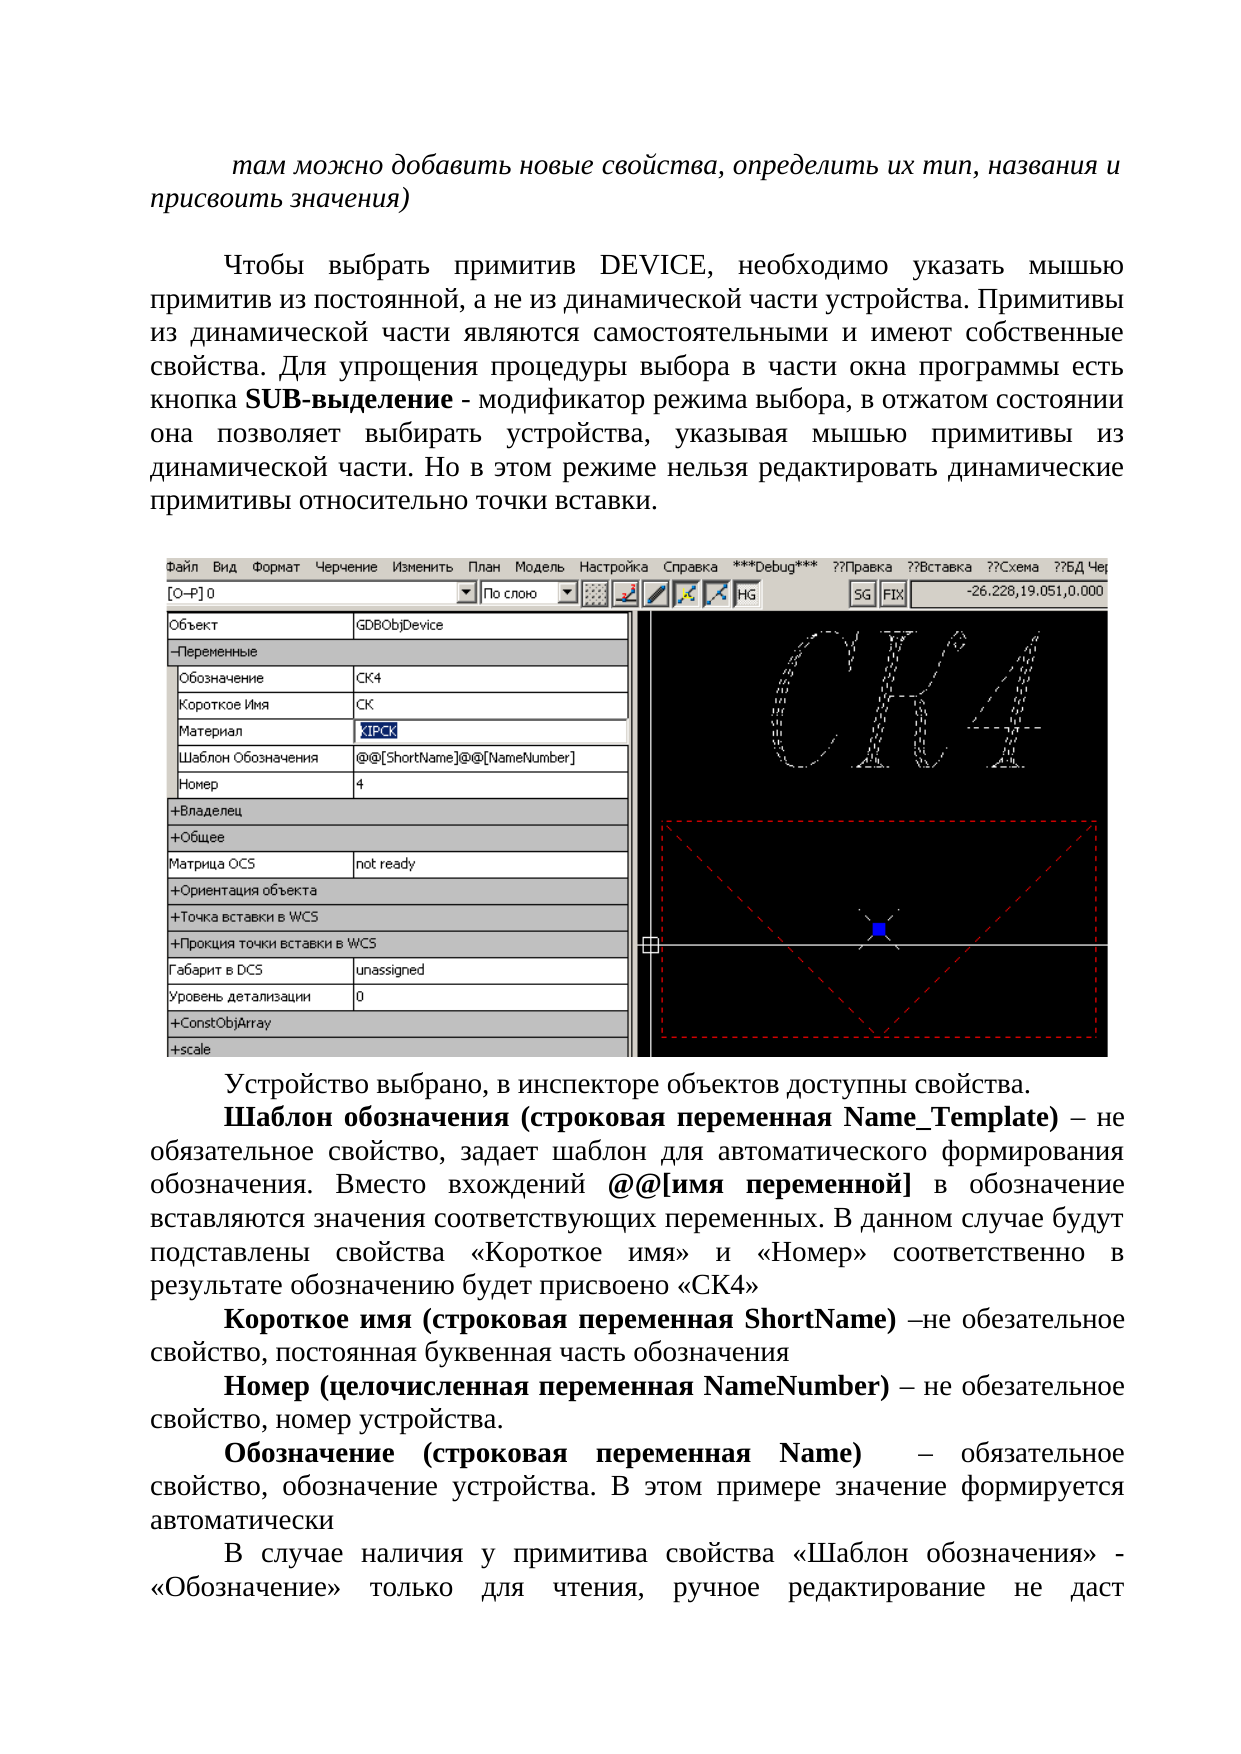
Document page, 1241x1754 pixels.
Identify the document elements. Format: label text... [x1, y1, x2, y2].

text Шаблон обозначения (строковая переменная Name_Template) – не обязательное свойство, задает шаблон для автоматического формирования обозначения. Вместо вхождений @@[имя переменной] в обозначение вставляются значения соответствующих переменных. В данном случае будут подставлены свойства «Короткое имя» и «Номер» соответственно в результате обозначению будет присвоено «СК4» [150, 1099, 1125, 1301]
text Обозначение (строковая переменная Name) – обязательное свойство, обозначение устройства. В этом примере значение формируется автоматически [150, 1435, 1125, 1536]
text В случае наличия у примитива свойства «Шаблон обозначения» - «Обозначение» только для чтения, ручное редактирование не даст [150, 1536, 1125, 1603]
text Устройство выбрано, в инспекторе объектов доступны свойства. [150, 1066, 1125, 1099]
text Короткое имя (строковая переменная ShortName) –не обезательное свойство, постоянная буквенная часть обозначения [150, 1301, 1125, 1368]
text Чтобы выбрать примитив DEVICE, необходимо указать мышью примитив из постоянной, а не из динамической части устройства. Примитивы из динамической части являются самостоятельными и имеют собственные свойства. Для упрощения процедуры выбора в части окна программы есть кнопка SUB-выделение - модификатор режима выбора, в отжатом состоянии она позволяет выбирать устройства, указывая мышью примитивы из динамической части. Но в этом режиме нельзя редактировать динамические примитивы относительно точки вставки. [150, 247, 1125, 516]
text Номер (целочисленная переменная NameNumber) – не обезательное свойство, номер устройства. [150, 1368, 1125, 1435]
text там можно добавить новые свойства, определить их тип, названия и присвоить значения) [150, 147, 1125, 214]
